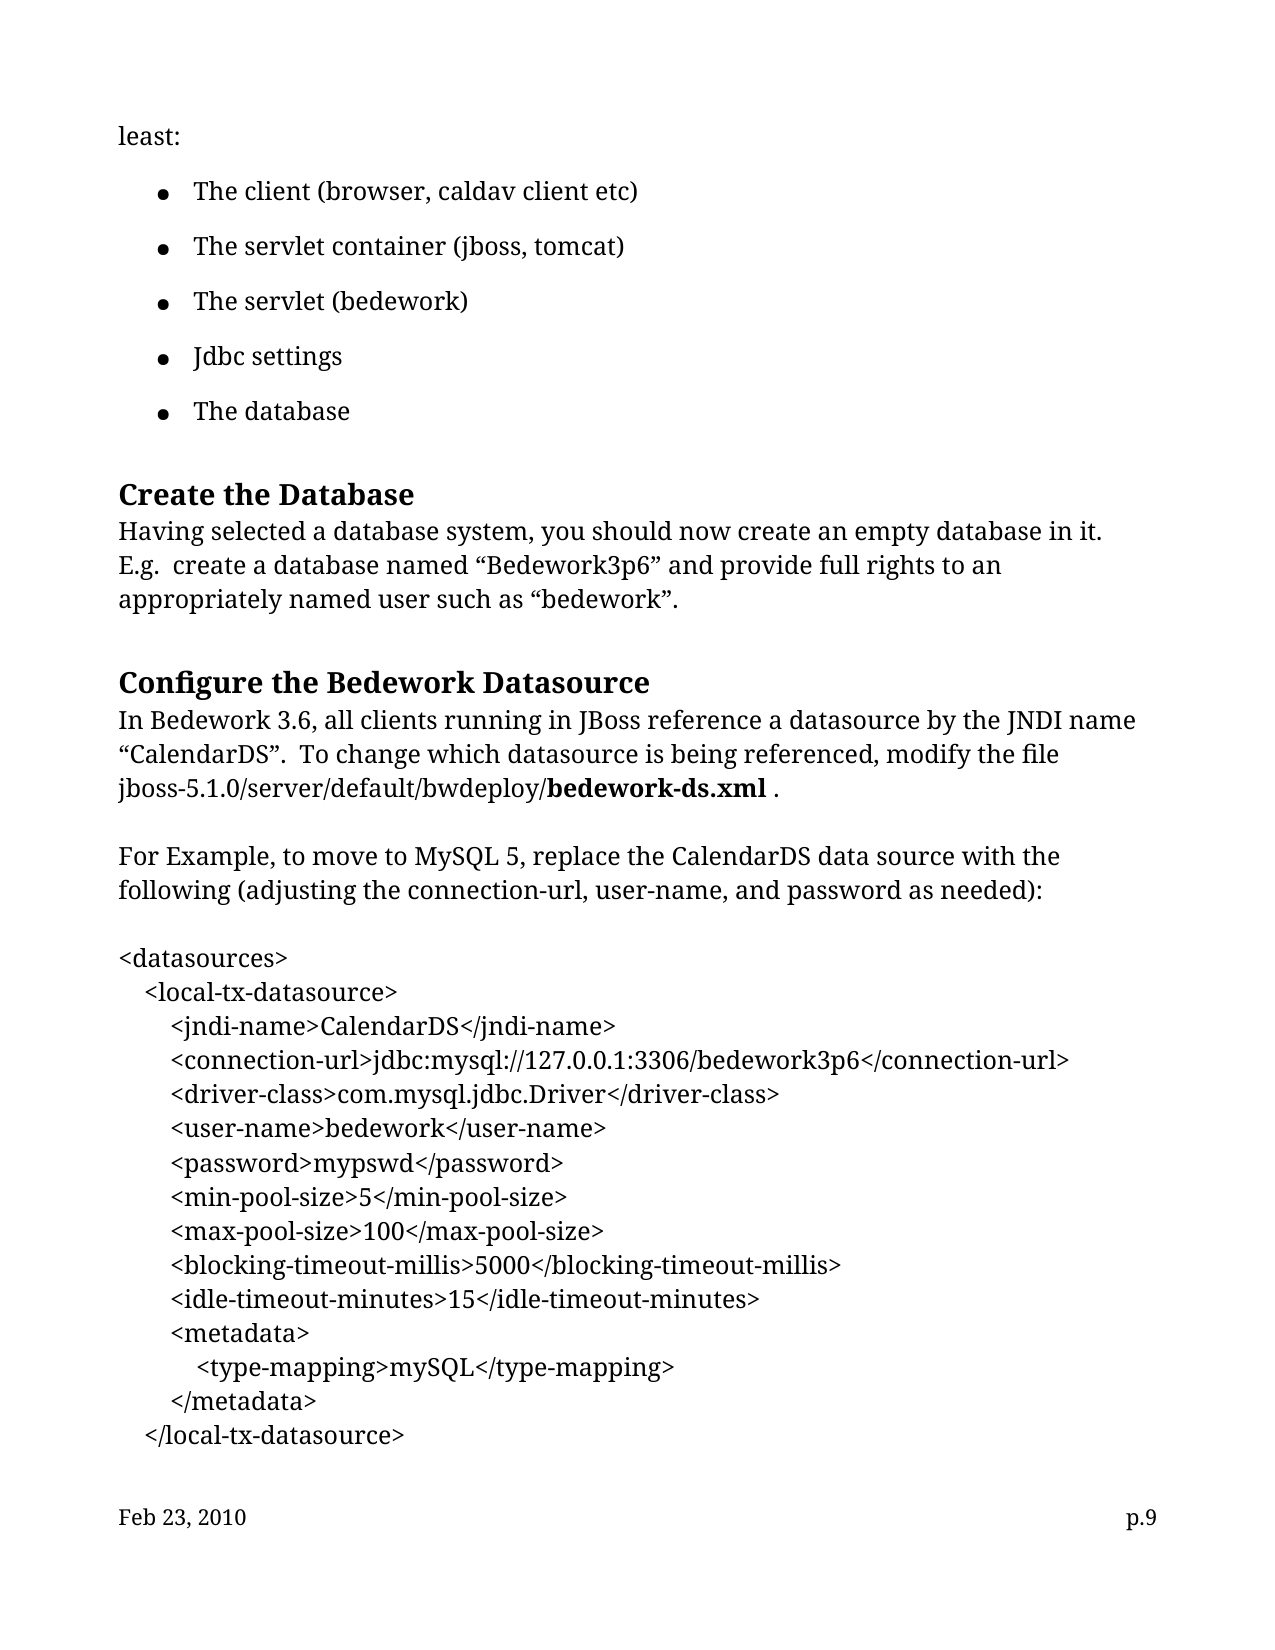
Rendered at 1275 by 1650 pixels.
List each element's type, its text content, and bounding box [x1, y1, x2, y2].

text Having selected a database system, you should now create an empty database in it. E.g. create a database named “Bedework3p6” and provide full rights to an appropriately named user such as “bedework”. [118, 514, 1157, 616]
list The client (browser, caldav client etc) [156, 173, 1157, 207]
text For Example, to move to MySQL 5, replace the CalendarDS data source with the following (adjusting the connection-url, user-name, and password as needed): [118, 804, 1157, 907]
list Jdbc settings [156, 338, 1157, 373]
list The database [156, 394, 1157, 428]
text <datasources> <local-tx-datasource> <jndi-name>CalendarDS</jndi-name> <connection-url>jdbc:mysql://127.0.0.1:3306/bedework3p6</connection-url> <driver-class>com.mysql.jdbc.Driver</driver-class> <user-name>bedework</user-name> <password>mypswd</password> <min-pool-size>5</min-pool-size> <max-pool-size>100</max-pool-size> <blocking-timeout-millis>5000</blocking-timeout-millis> <idle-timeout-minutes>15</idle-timeout-minutes> <metadata> <type-mapping>mySQL</type-mapping> </metadata> </local-tx-datasource> [118, 907, 1157, 1452]
list The servlet container (jboss, tomcat) [156, 228, 1157, 262]
subtitle Create the Database [118, 474, 1157, 514]
text In Bedework 3.6, all clients running in JBoss reference a datasource by the JNDI name “CalendarDS”. To change which datasource is being referenced, modify the file jboss-5.1.0/server/default/bwdeploy/bedework-ds.xml . [118, 702, 1157, 804]
text least: [118, 118, 1157, 152]
subtitle Configure the Bedework Datasource [118, 663, 1157, 702]
list The servlet (bedework) [156, 283, 1157, 317]
